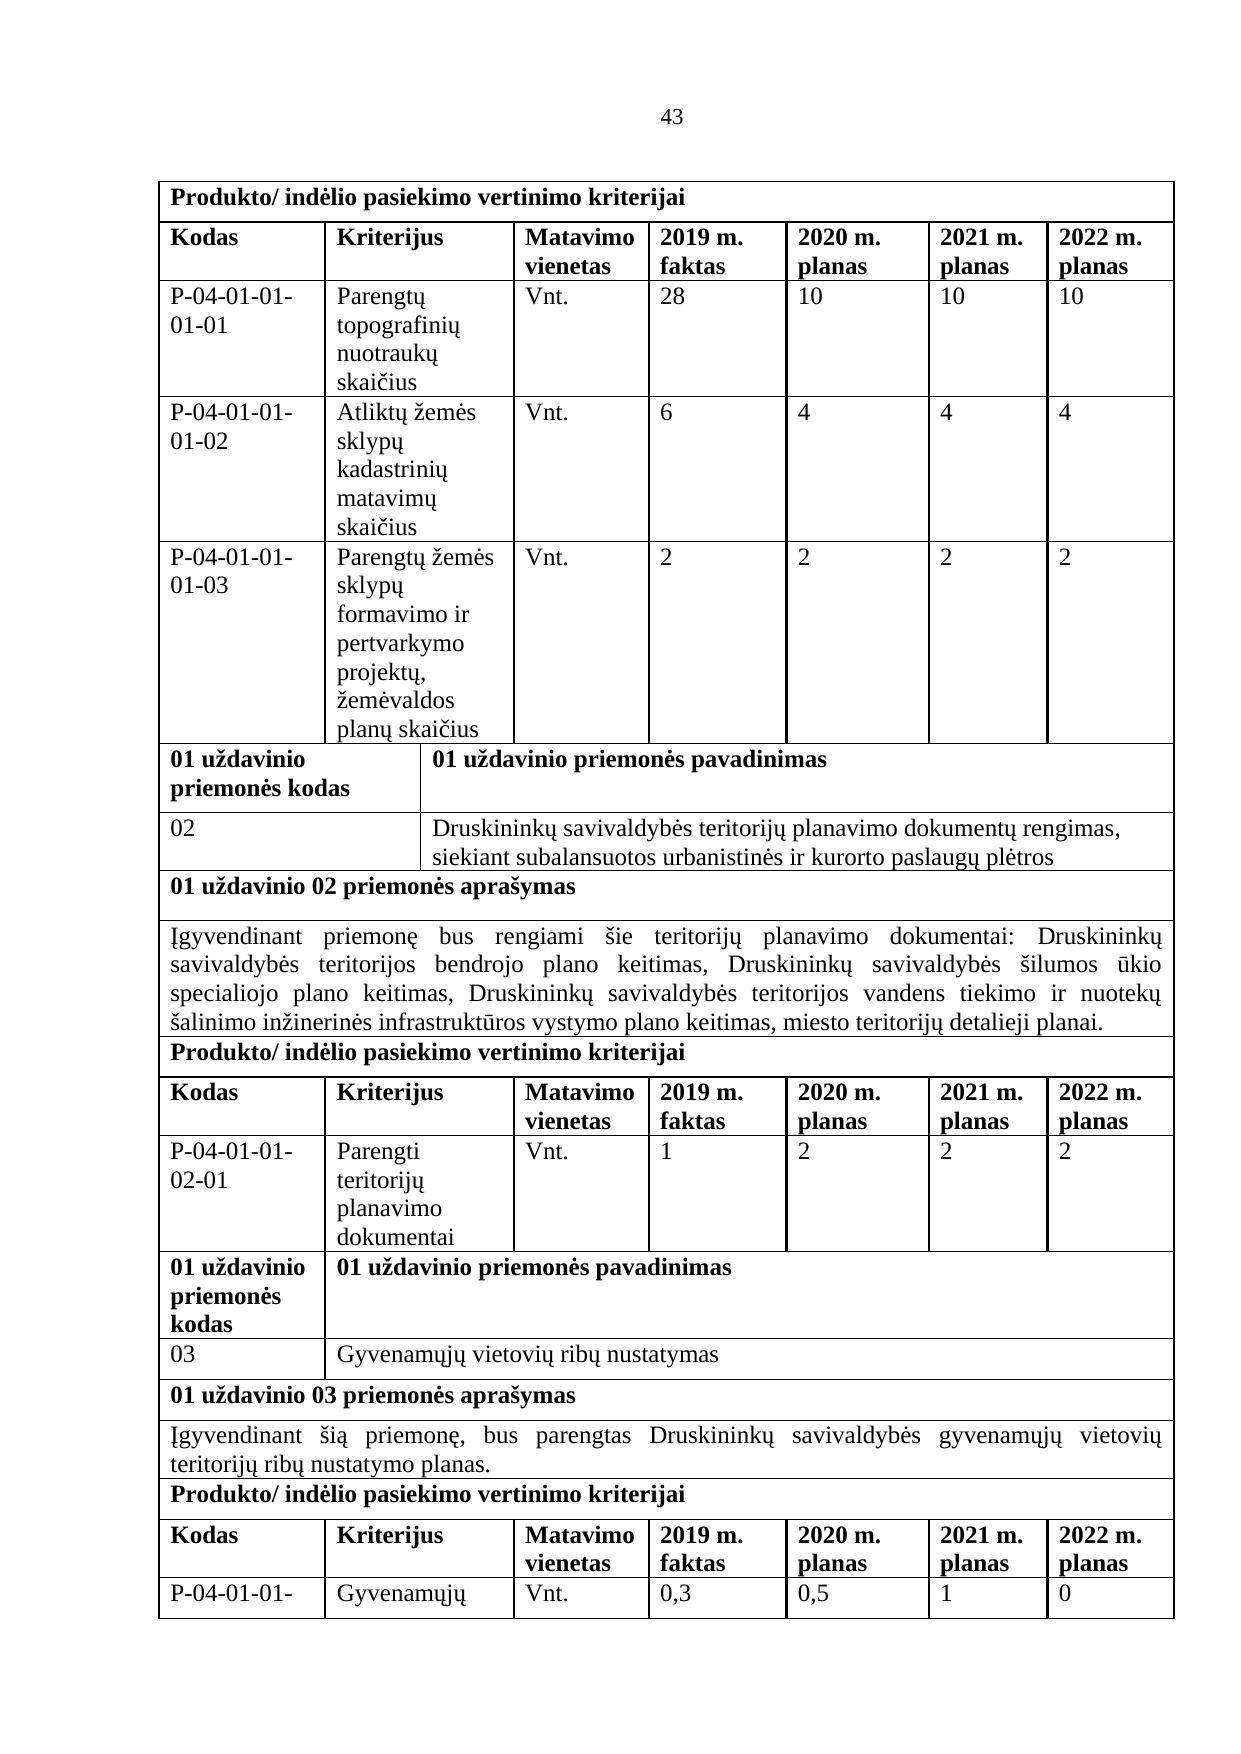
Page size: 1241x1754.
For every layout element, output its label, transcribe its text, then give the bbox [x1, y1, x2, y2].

table_cell Kodas [160, 1078, 324, 1135]
table_cell 2022 m. planas [1049, 1078, 1173, 1135]
table_cell Atliktų žemės sklypų kadastrinių matavimų skaičius [326, 397, 513, 541]
table_cell Kodas [160, 1520, 324, 1577]
table_cell Matavimo vienetas [515, 1520, 648, 1577]
table_cell Parengtų topografinių nuotraukų skaičius [326, 281, 513, 396]
table_cell Druskininkų savivaldybės teritorijų planavimo dokumentų rengimas, siekiant subalansuotos urbanistinės ir kurorto paslaugų plėtros [421, 813, 1173, 870]
table_cell Produkto/ indėlio pasiekimo vertinimo kriterijai [160, 182, 1173, 221]
table_cell 01 uždavinio priemonės pavadinimas [326, 1252, 1173, 1338]
table_cell 28 [650, 281, 785, 396]
table_cell 2020 m. planas [788, 1520, 928, 1577]
table_cell Parengti teritorijų planavimo dokumentai [326, 1136, 513, 1251]
table_cell 2 [650, 542, 785, 743]
table_cell 10 [930, 281, 1046, 396]
table_cell 0,5 [788, 1578, 928, 1618]
table_cell 6 [650, 397, 785, 541]
table_cell 01 uždavinio 03 priemonės aprašymas [160, 1380, 1173, 1419]
table_cell 0 [1049, 1578, 1173, 1618]
table_cell Produkto/ indėlio pasiekimo vertinimo kriterijai [160, 1037, 1173, 1076]
table_cell P-04-01-01-01-01 [160, 281, 324, 396]
table_cell P-04-01-01- [160, 1578, 324, 1618]
table_cell Matavimo vienetas [515, 223, 648, 280]
table_cell P-04-01-01-02-01 [160, 1136, 324, 1251]
table_cell Kriterijus [326, 223, 513, 280]
table_cell 2020 m. planas [788, 223, 928, 280]
table_cell 2 [930, 1136, 1046, 1251]
table_cell 2 [788, 1136, 928, 1251]
table_cell 01 uždavinio priemonės kodas [160, 744, 420, 812]
table_cell Kriterijus [326, 1520, 513, 1577]
table_cell 01 uždavinio priemonės pavadinimas [421, 744, 1173, 812]
table_cell 2021 m. planas [930, 1520, 1046, 1577]
table_cell 2 [788, 542, 928, 743]
table_cell 2020 m. planas [788, 1078, 928, 1135]
table_cell 2019 m. faktas [650, 1078, 785, 1135]
table_cell 2022 m. planas [1049, 223, 1173, 280]
table_cell 4 [1049, 397, 1173, 541]
table_cell 01 uždavinio priemonės kodas [160, 1252, 324, 1338]
table_cell Kodas [160, 223, 324, 280]
table_cell Vnt. [515, 1136, 648, 1251]
table_cell 02 [160, 813, 420, 870]
table_cell 2019 m. faktas [650, 223, 785, 280]
table_cell 4 [930, 397, 1046, 541]
table_cell P-04-01-01-01-03 [160, 542, 324, 743]
table_cell Gyvenamųjų [326, 1578, 513, 1618]
table_cell Įgyvendinant šią priemonę, bus parengtas Druskininkų savivaldybės gyvenamųjų vietovių teritorijų ribų nustatymo planas. [160, 1421, 1173, 1478]
table_cell 2 [1049, 1136, 1173, 1251]
table_cell P-04-01-01-01-02 [160, 397, 324, 541]
table_cell 2022 m. planas [1049, 1520, 1173, 1577]
table_cell Vnt. [515, 397, 648, 541]
table_cell 1 [930, 1578, 1046, 1618]
table_cell Kriterijus [326, 1078, 513, 1135]
table_cell 2019 m. faktas [650, 1520, 785, 1577]
table_cell 2 [930, 542, 1046, 743]
table_cell Vnt. [515, 281, 648, 396]
table_cell 4 [788, 397, 928, 541]
table_cell Įgyvendinant priemonę bus rengiami šie teritorijų planavimo dokumentai: Druskininkų savivaldybės teritorijos bendrojo plano keitimas, Druskininkų savivaldybės šilumos ūkio specialiojo plano keitimas, Druskininkų savivaldybės teritorijos vandens tiekimo ir nuotekų šalinimo inžinerinės infrastruktūros vystymo plano keitimas, miesto teritorijų detalieji planai. [160, 921, 1173, 1036]
table_cell 1 [650, 1136, 785, 1251]
table_cell Parengtų žemės sklypų formavimo ir pertvarkymo projektų, žemėvaldos planų skaičius [326, 542, 513, 743]
table_cell 10 [788, 281, 928, 396]
table_cell 0,3 [650, 1578, 785, 1618]
table_cell 2 [1049, 542, 1173, 743]
table_cell Vnt. [515, 1578, 648, 1618]
table_cell 01 uždavinio 02 priemonės aprašymas [160, 871, 1173, 920]
table_cell 03 [160, 1339, 324, 1379]
table_cell 2021 m. planas [930, 1078, 1046, 1135]
table_cell 2021 m. planas [930, 223, 1046, 280]
table_cell Produkto/ indėlio pasiekimo vertinimo kriterijai [160, 1479, 1173, 1519]
table_cell Gyvenamųjų vietovių ribų nustatymas [326, 1339, 1173, 1379]
table_cell Vnt. [515, 542, 648, 743]
table_cell Matavimo vienetas [515, 1078, 648, 1135]
table_cell 10 [1049, 281, 1173, 396]
